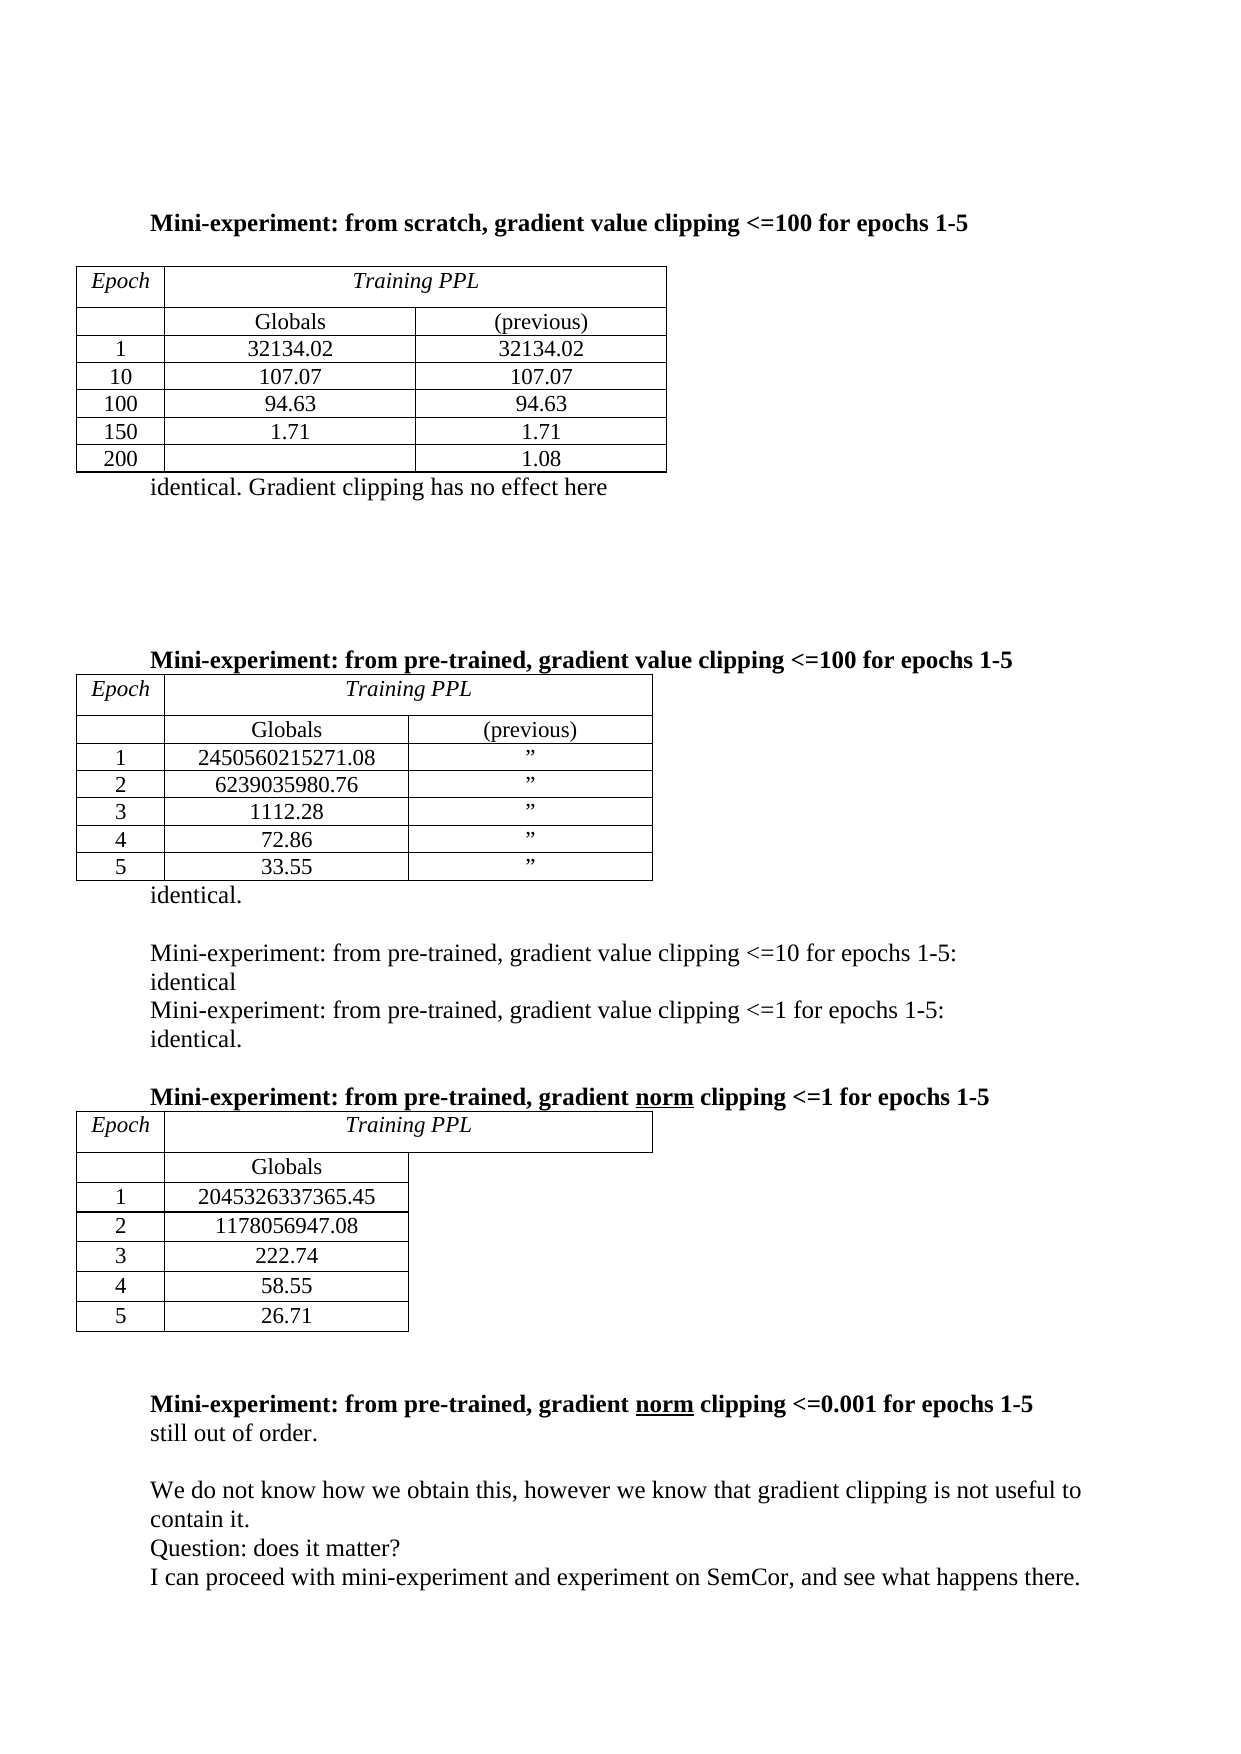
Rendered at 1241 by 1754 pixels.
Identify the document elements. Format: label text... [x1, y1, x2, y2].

table_cell 1112.28 [165, 798, 408, 825]
table_cell 2 [77, 1213, 164, 1241]
table_cell 72.86 [165, 826, 408, 852]
table_cell [77, 716, 164, 742]
text identical. [150, 1024, 1090, 1053]
table_cell 100 [77, 390, 164, 417]
table_cell [77, 1153, 164, 1182]
table_cell [409, 1301, 652, 1331]
table_cell ” [409, 826, 652, 852]
table_cell [409, 1182, 652, 1211]
table_cell 94.63 [416, 390, 666, 417]
table_cell 4 [77, 1272, 164, 1301]
table_cell [165, 445, 415, 471]
table_cell 222.74 [165, 1242, 408, 1271]
table_cell [409, 1271, 652, 1301]
text identical. Gradient clipping has no effect here [150, 472, 1090, 501]
text Mini-experiment: from pre-trained, gradient value clipping <=10 for epochs 1-5: [150, 938, 1090, 967]
table_cell (previous) [416, 308, 666, 334]
table_cell Globals [165, 716, 408, 742]
table_cell ” [409, 798, 652, 825]
table_cell ” [409, 744, 652, 770]
table_header Training PPL [165, 1112, 652, 1152]
text identical. [150, 881, 1090, 909]
table_cell 1 [77, 1183, 164, 1211]
table_cell [77, 308, 164, 334]
table_cell 2045326337365.45 [165, 1183, 408, 1211]
table_header Training PPL [165, 267, 666, 307]
table_cell 1178056947.08 [165, 1213, 408, 1241]
text Mini-experiment: from scratch, gradient value clipping <=100 for epochs 1-5 [150, 208, 1090, 237]
table_header Training PPL [165, 675, 652, 715]
text Question: does it matter? [150, 1533, 1090, 1562]
table_cell [409, 1153, 652, 1182]
table_cell 107.07 [416, 363, 666, 389]
table_cell 6239035980.76 [165, 771, 408, 797]
table_cell 3 [77, 1242, 164, 1271]
table_header Epoch [77, 675, 164, 715]
table_cell 5 [77, 853, 164, 879]
table_cell 1.71 [416, 418, 666, 444]
table_cell (previous) [409, 716, 652, 742]
table_cell 5 [77, 1302, 164, 1331]
table_cell ” [409, 771, 652, 797]
table_cell 33.55 [165, 853, 408, 879]
table_cell 107.07 [165, 363, 415, 389]
text still out of order. [150, 1418, 1090, 1447]
text Mini-experiment: from pre-trained, gradient norm clipping <=0.001 for epochs 1-5 [150, 1389, 1090, 1418]
table_cell Globals [165, 1153, 408, 1182]
table_cell 200 [77, 445, 164, 471]
table_cell ” [409, 853, 652, 879]
table_cell 1 [77, 336, 164, 362]
table_cell [409, 1241, 652, 1271]
table_cell 4 [77, 826, 164, 852]
text Mini-experiment: from pre-trained, gradient norm clipping <=1 for epochs 1-5 [150, 1082, 1090, 1111]
table_header Epoch [77, 1112, 164, 1152]
table_cell 32134.02 [165, 336, 415, 362]
text identical [150, 967, 1090, 996]
text We do not know how we obtain this, however we know that gradient clipping is not useful to contain it. [150, 1475, 1090, 1533]
text Mini-experiment: from pre-trained, gradient value clipping <=100 for epochs 1-5 [150, 645, 1090, 674]
table_cell 150 [77, 418, 164, 444]
table_cell 1.08 [416, 445, 666, 471]
table_cell Globals [165, 308, 415, 334]
table_header Epoch [77, 267, 164, 307]
table_cell 94.63 [165, 390, 415, 417]
table_cell 32134.02 [416, 336, 666, 362]
table_cell 3 [77, 798, 164, 825]
text I can proceed with mini-experiment and experiment on SemCor, and see what happens there. [150, 1562, 1090, 1590]
table_cell 10 [77, 363, 164, 389]
table_cell [409, 1211, 652, 1241]
table_cell 58.55 [165, 1272, 408, 1301]
table_cell 2450560215271.08 [165, 744, 408, 770]
table_cell 1 [77, 744, 164, 770]
table_cell 1.71 [165, 418, 415, 444]
table_cell 2 [77, 771, 164, 797]
table_cell 26.71 [165, 1302, 408, 1331]
text Mini-experiment: from pre-trained, gradient value clipping <=1 for epochs 1-5: [150, 996, 1090, 1024]
